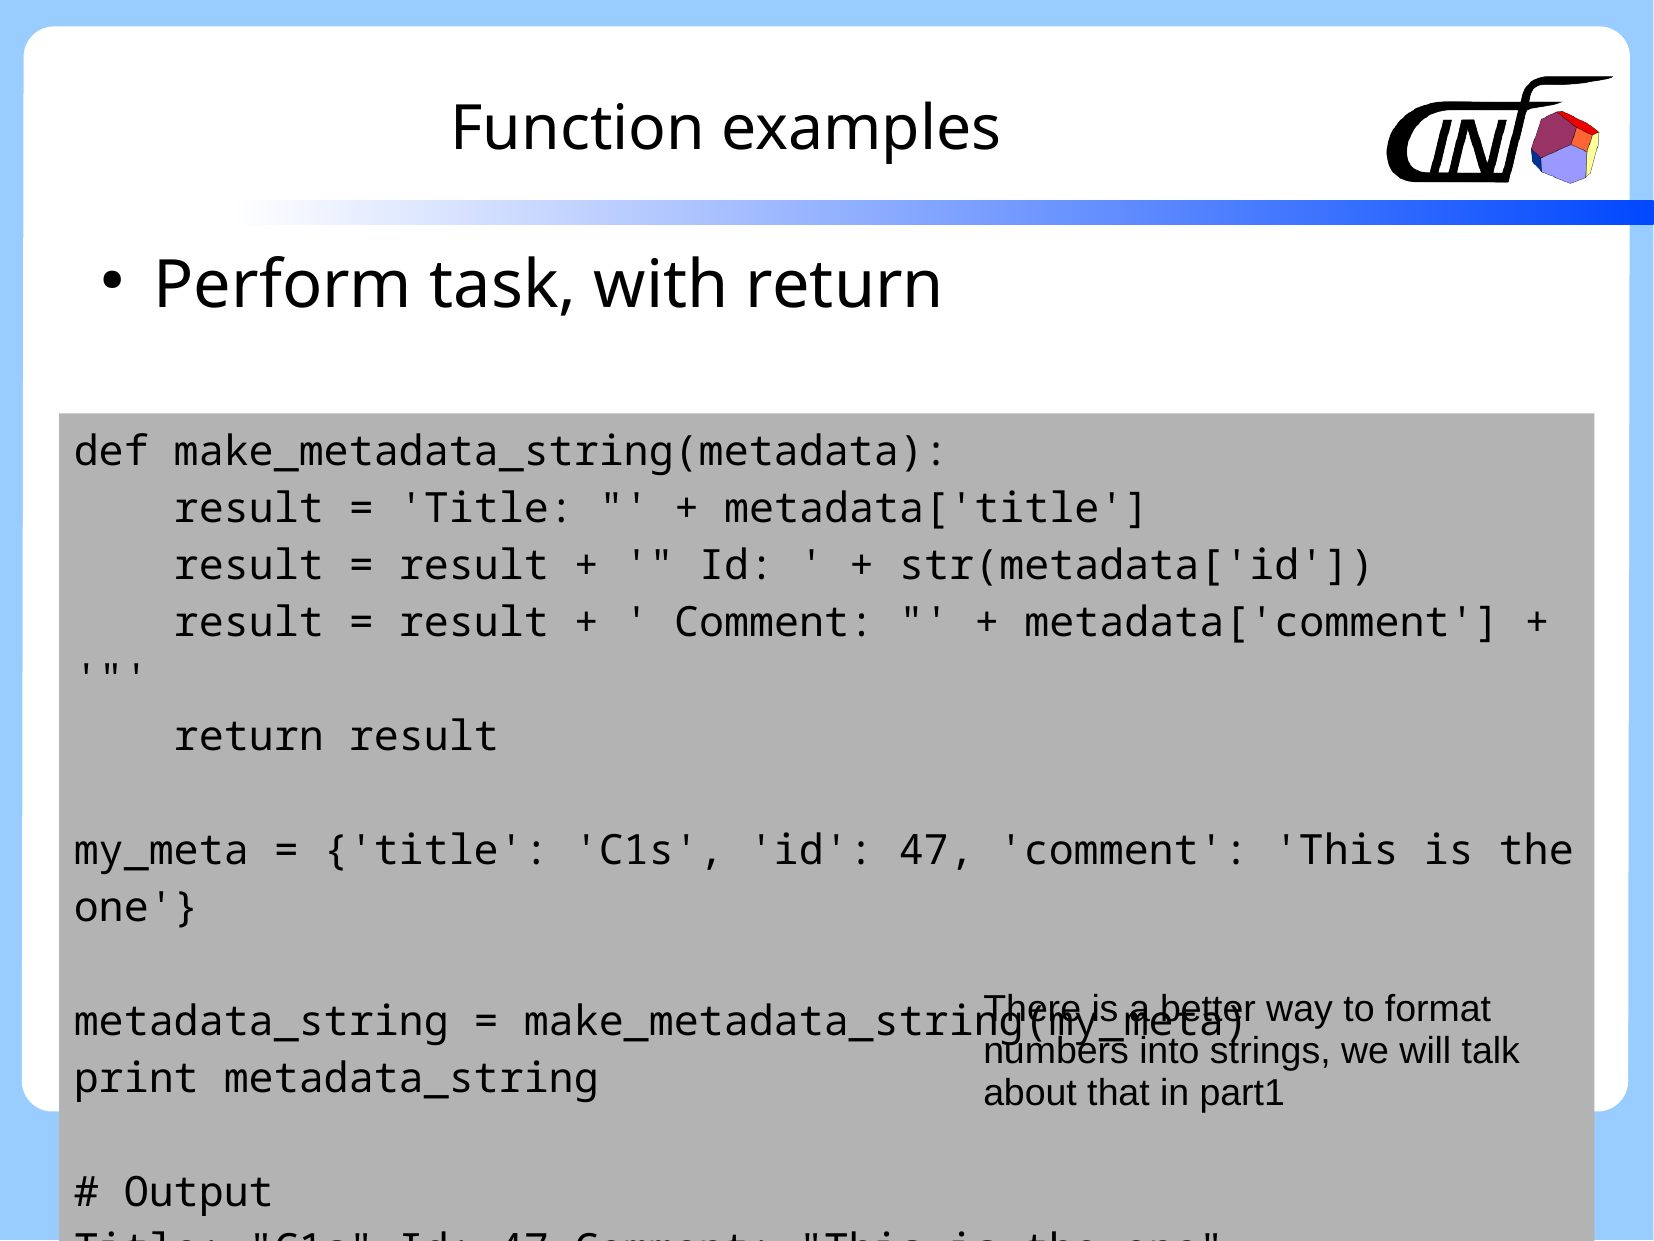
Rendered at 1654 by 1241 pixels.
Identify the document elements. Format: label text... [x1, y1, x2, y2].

table_header B [956, 201, 961, 224]
text_box There is a better way to format numbers into strings, we will talk about that in part1 [968, 980, 1535, 1122]
title Function examples [82, 49, 1371, 201]
text_box def make_metadata_string(metadata): result = 'Title: "' + metadata['title'] result = result + '" Id: ' + str(metadata['id']) result = result + ' Comment: "' + metadata['comment'] + '"' return result my_meta = {'title': 'C1s', 'id': 47, 'comment': 'This is the one'} metadata_string = make_metadata_string(my_meta) print metadata_string # Output Title: "C1s" Id: 47 Comment: "This is the one" [59, 413, 1595, 993]
list Perform task, with return [82, 236, 1583, 413]
picture [1386, 76, 1613, 184]
